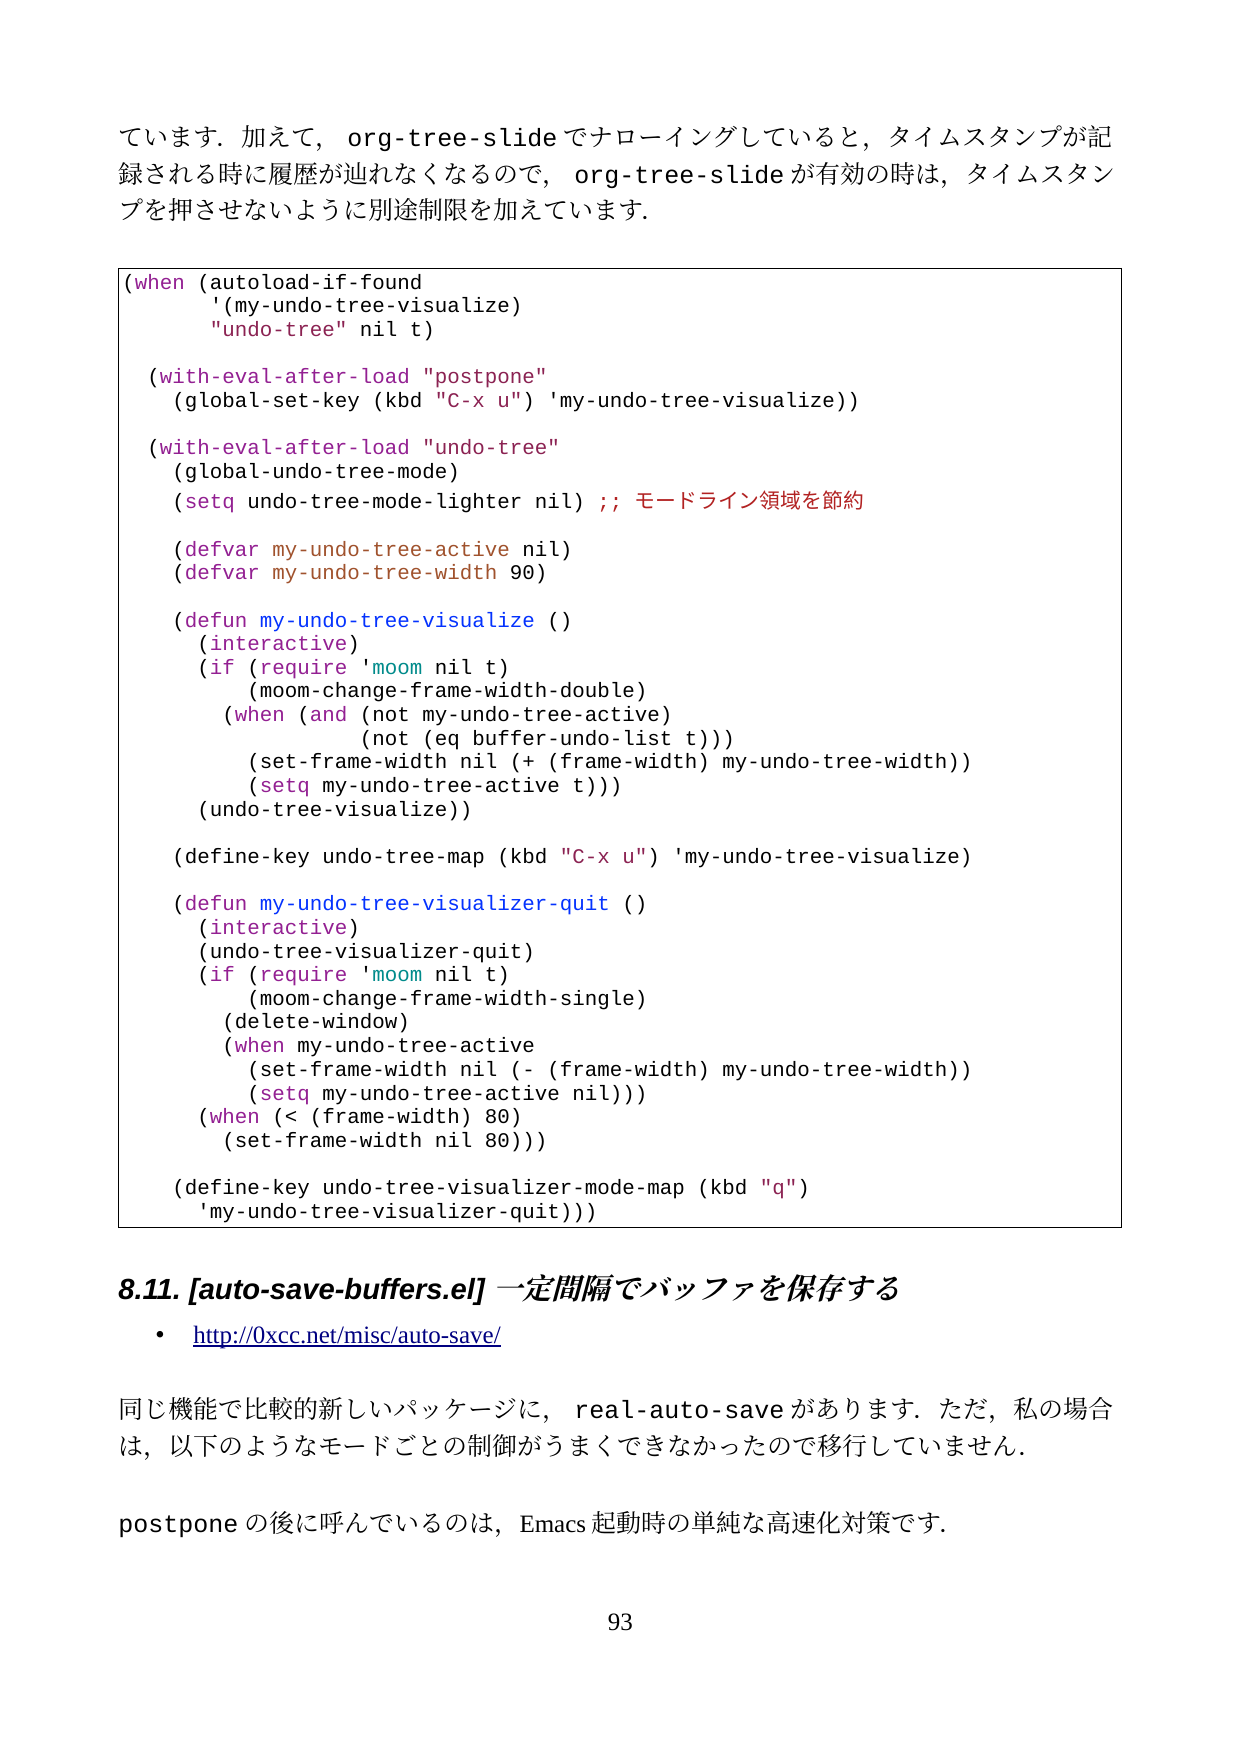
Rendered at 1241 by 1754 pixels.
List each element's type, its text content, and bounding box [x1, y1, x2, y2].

text (undo-tree-visualizer-quit) [119, 937, 1121, 960]
text (setq my-undo-tree-active t))) [119, 771, 1121, 795]
text (setq undo-tree-mode-lighter nil) ;; モードライン領域を節約 [119, 481, 1121, 511]
text (defvar my-undo-tree-width 90) [119, 558, 1121, 582]
text '(my-undo-tree-visualize) [119, 291, 1121, 315]
text (global-undo-tree-mode) [119, 457, 1121, 481]
text (global-set-key (kbd "C-x u") 'my-undo-tree-visualize)) [119, 386, 1121, 410]
text (when (and (not my-undo-tree-active) [119, 700, 1121, 724]
text (defun my-undo-tree-visualizer-quit () [119, 889, 1121, 913]
text (defvar my-undo-tree-active nil) [119, 535, 1121, 558]
text (interactive) [119, 913, 1121, 937]
text (undo-tree-visualize)) [119, 795, 1121, 818]
text ています．加えて， org-tree-slide でナローイングしていると，タイムスタンプが記録される時に履歴が辿れなくなるので， org-tree-slide が有効の時は，タイムスタンプを押させないように別途制限を加えています． [118, 118, 1122, 255]
text (if (require 'moom nil t) [119, 653, 1121, 677]
text (define-key undo-tree-map (kbd "C-x u") 'my-undo-tree-visualize) [119, 842, 1121, 866]
text (set-frame-width nil (+ (frame-width) my-undo-tree-width)) [119, 747, 1121, 771]
text (moom-change-frame-width-single) [119, 984, 1121, 1008]
text (set-frame-width nil (- (frame-width) my-undo-tree-width)) [119, 1055, 1121, 1078]
text 同じ機能で比較的新しいパッケージに， real-auto-save があります．ただ，私の場合は，以下のようなモードごとの制御がうまくできなかったので移行していません． [118, 1390, 1122, 1491]
text (if (require 'moom nil t) [119, 960, 1121, 984]
text (define-key undo-tree-visualizer-mode-map (kbd "q") [119, 1173, 1121, 1197]
text (set-frame-width nil 80))) [119, 1126, 1121, 1149]
text (not (eq buffer-undo-list t))) [119, 724, 1121, 747]
text (when (autoload-if-found [119, 269, 1121, 291]
text postpone の後に呼んでいるのは，Emacs起動時の単純な高速化対策です． [118, 1503, 1122, 1568]
subtitle [auto-save-buffers.el] 一定間隔でバッファを保存する [118, 1266, 1122, 1308]
text (when (< (frame-width) 80) [119, 1102, 1121, 1126]
text (defun my-undo-tree-visualize () [119, 606, 1121, 629]
text (setq my-undo-tree-active nil))) [119, 1078, 1121, 1102]
text (moom-change-frame-width-double) [119, 677, 1121, 700]
text (with-eval-after-load "undo-tree" [119, 433, 1121, 457]
text 'my-undo-tree-visualizer-quit))) [119, 1197, 1121, 1227]
text (with-eval-after-load "postpone" [119, 362, 1121, 386]
text (delete-window) [119, 1008, 1121, 1031]
text (interactive) [119, 629, 1121, 653]
text (when my-undo-tree-active [119, 1031, 1121, 1055]
list http://0xcc.net/misc/auto-save/ [156, 1320, 1122, 1378]
text "undo-tree" nil t) [119, 315, 1121, 339]
